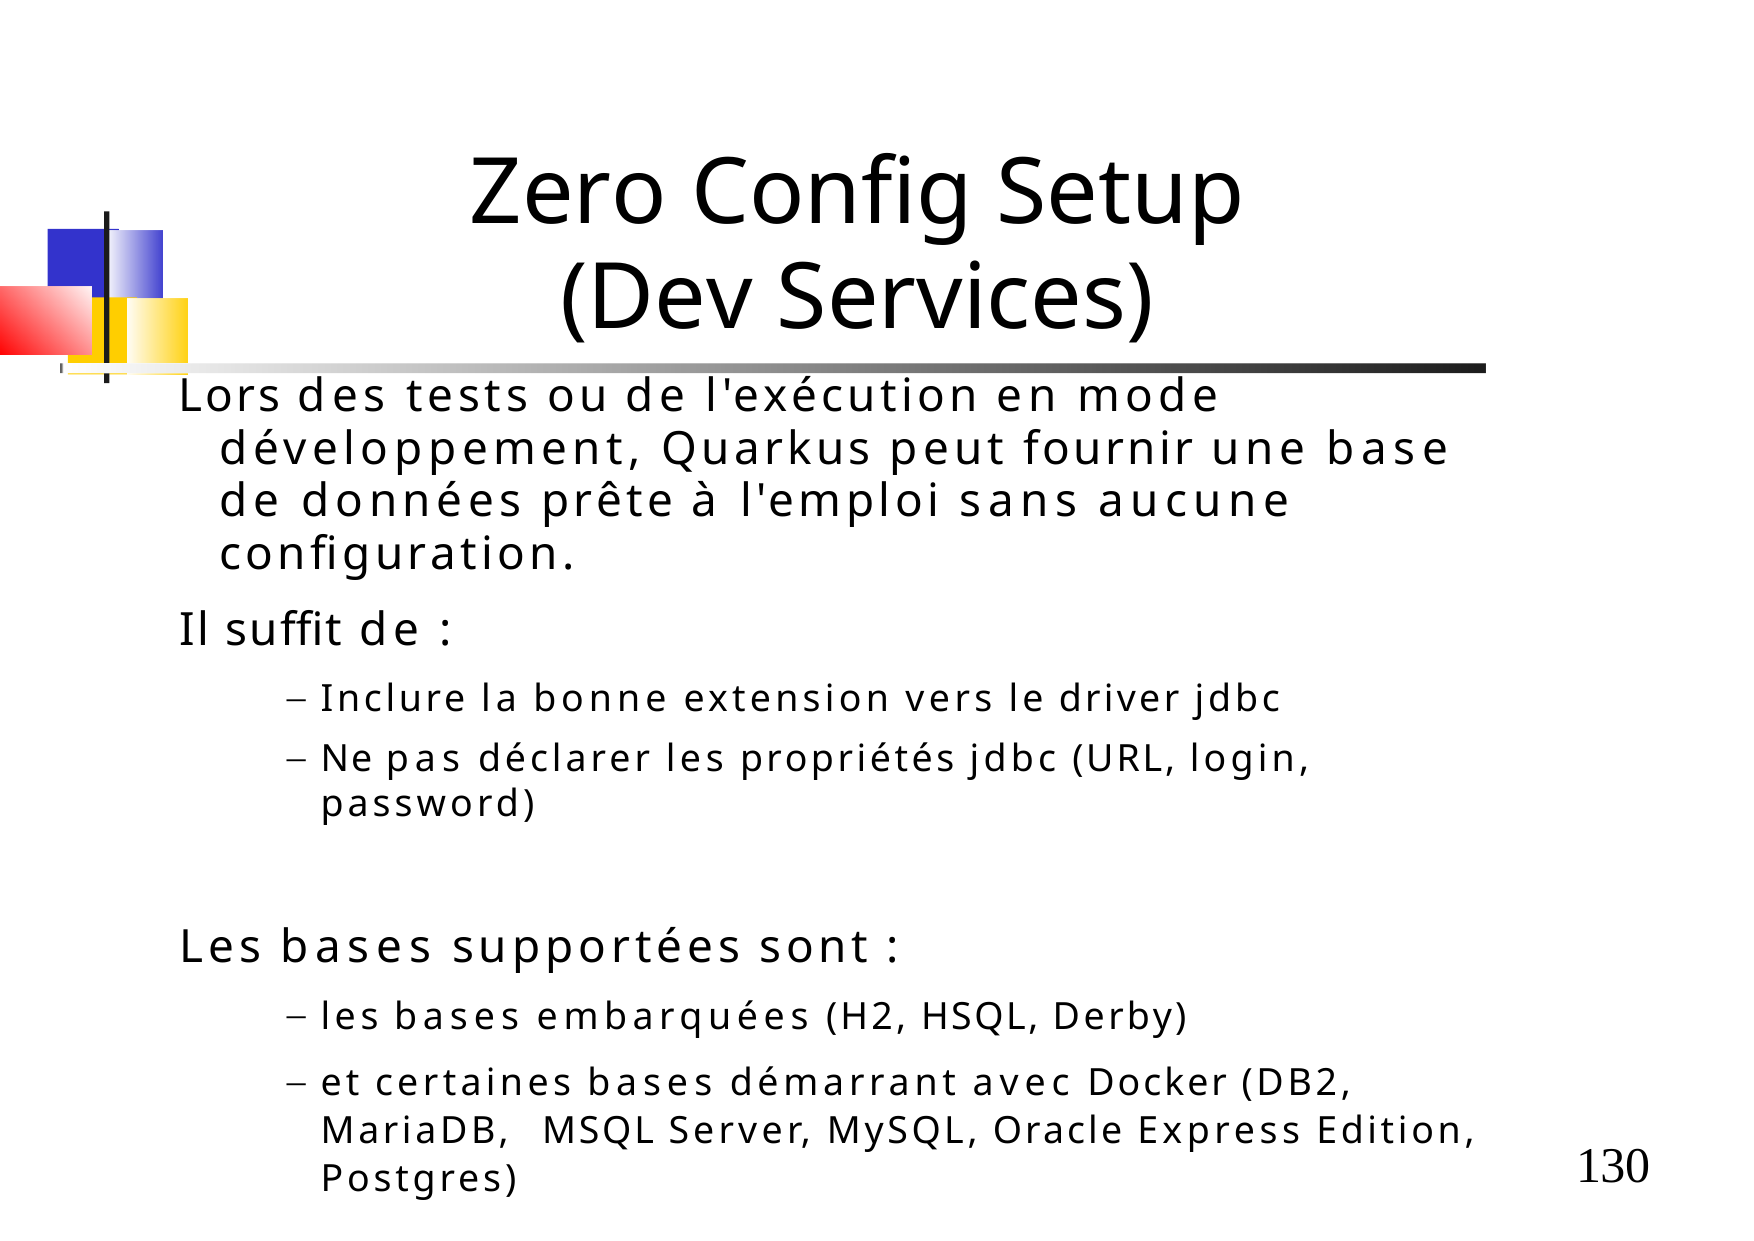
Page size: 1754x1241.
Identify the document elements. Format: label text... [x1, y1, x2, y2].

text_box Lors des tests ou de l'exécution en mode développement, Quarkus peut fournir une base de données prête à l'emploi sans aucune configuration. Il suffit de : Inclure la bonne extension vers le driver jdbc Ne pas déclarer les propriétés jdbc (URL, login, password) Les bases supportées sont : les bases embarquées (H2, HSQL, Derby) et certaines bases démarrant avec Docker (DB2, MariaDB, MSQL Server, MySQL, Oracle Express Edition, Postgres) [177, 365, 1548, 1200]
picture [0, 285, 92, 355]
title Zero Config Setup (Dev Services) [439, 130, 1276, 365]
picture [60, 229, 439, 384]
slide_number 130 [1569, 1135, 1660, 1241]
